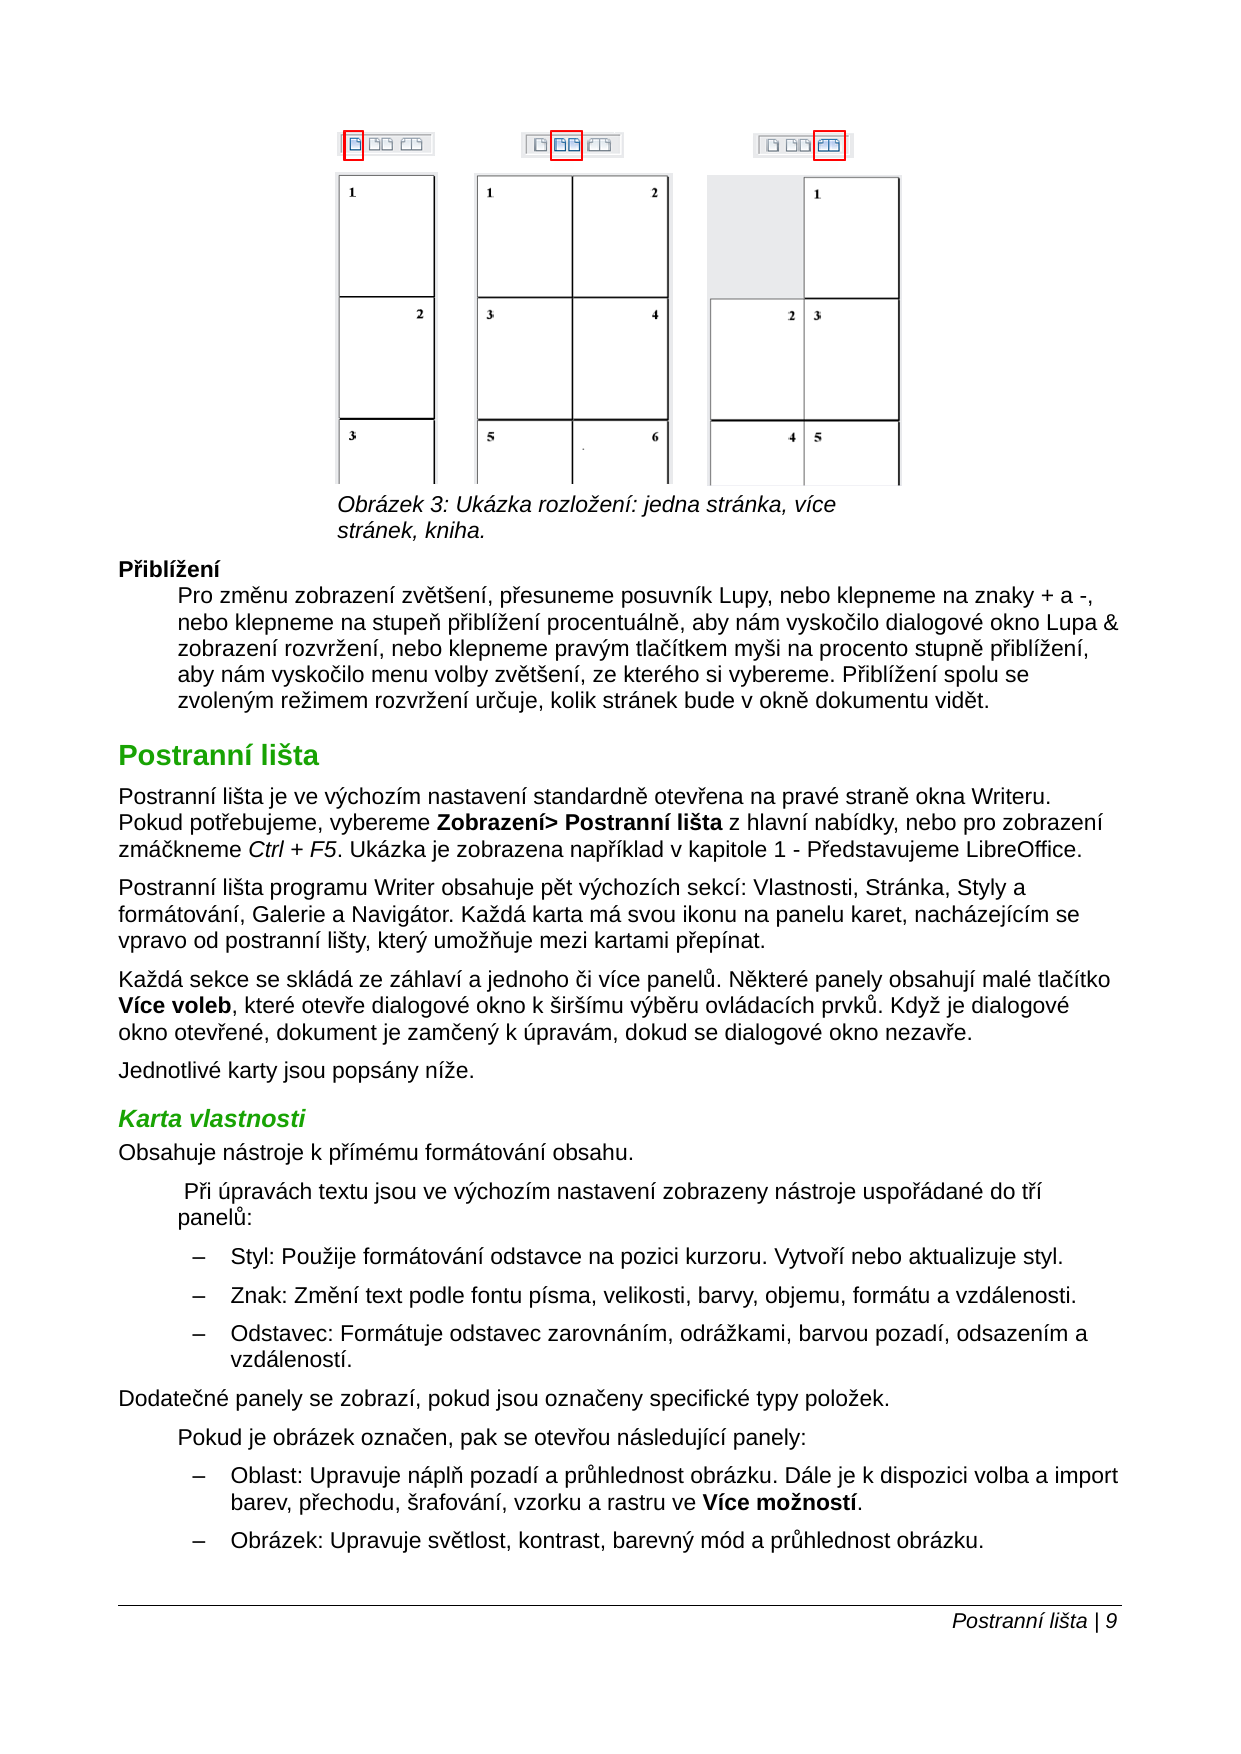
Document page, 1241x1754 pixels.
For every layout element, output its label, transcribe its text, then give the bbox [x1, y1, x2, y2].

list Styl: Použije formátování odstavce na pozici kurzoru. Vytvoří nebo aktualizuje styl. [192, 1243, 1122, 1269]
list Obrázek: Upravuje světlost, kontrast, barevný mód a průhlednost obrázku. [192, 1527, 1122, 1553]
text Pokud je obrázek označen, pak se otevřou následující panely: [177, 1423, 1122, 1450]
text Každá sekce se skládá ze záhlaví a jednoho či více panelů. Některé panely obsahují malé tlačítko Více voleb, které otevře dialogové okno k širšímu výběru ovládacích prvků. Když je dialogové okno otevřené, dokument je zamčený k úpravám, dokud se dialogové okno nezavře. [118, 966, 1122, 1045]
text Při úpravách textu jsou ve výchozím nastavení zobrazeny nástroje uspořádané do tří panelů: [177, 1178, 1122, 1231]
picture [324, 118, 916, 491]
text Postranní lišta je ve výchozím nastavení standardně otevřena na pravé straně okna Writeru. Pokud potřebujeme, vybereme Zobrazení> Postranní lišta z hlavní nabídky, nebo pro zobrazení zmáčkneme Ctrl + F5. Ukázka je zobrazena například v kapitole 1 - Představujeme LibreOffice. [118, 783, 1122, 862]
text Postranní lišta programu Writer obsahuje pět výchozích sekcí: Vlastnosti, Stránka, Styly a formátování, Galerie a Navigátor. Každá karta má svou ikonu na panelu karet, nacházejícím se vpravo od postranní lišty, který umožňuje mezi kartami přepínat. [118, 874, 1122, 953]
text Přiblížení [118, 556, 1122, 582]
text Obsahuje nástroje k přímému formátování obsahu. [118, 1139, 1122, 1166]
list Znak: Změní text podle fontu písma, velikosti, barvy, objemu, formátu a vzdálenosti. [192, 1282, 1122, 1308]
text Dodatečné panely se zobrazí, pokud jsou označeny specifické typy položek. [118, 1384, 1122, 1411]
text Pro změnu zobrazení zvětšení, přesuneme posuvník Lupy, nebo klepneme na znaky + a -, nebo klepneme na stupeň přiblížení procentuálně, aby nám vyskočilo dialogové okno Lupa & zobrazení rozvržení, nebo klepneme pravým tlačítkem myši na procento stupně přiblížení, aby nám vyskočilo menu volby zvětšení, ze kterého si vybereme. Přiblížení spolu se zvoleným režimem rozvržení určuje, kolik stránek bude v okně dokumentu vidět. [177, 582, 1122, 714]
list Odstavec: Formátuje odstavec zarovnáním, odrážkami, barvou pozadí, odsazením a vzdáleností. [192, 1320, 1122, 1373]
text Jednotlivé karty jsou popsány níže. [118, 1057, 1122, 1084]
subtitle Karta vlastnosti [118, 1104, 1122, 1133]
subtitle Postranní lišta [118, 737, 1122, 771]
text Obrázek 3: Ukázka rozložení: jedna stránka, více stránek, kniha. [337, 491, 903, 544]
list Oblast: Upravuje náplň pozadí a průhlednost obrázku. Dále je k dispozici volba a import barev, přechodu, šrafování, vzorku a rastru ve Více možností. [192, 1462, 1122, 1515]
